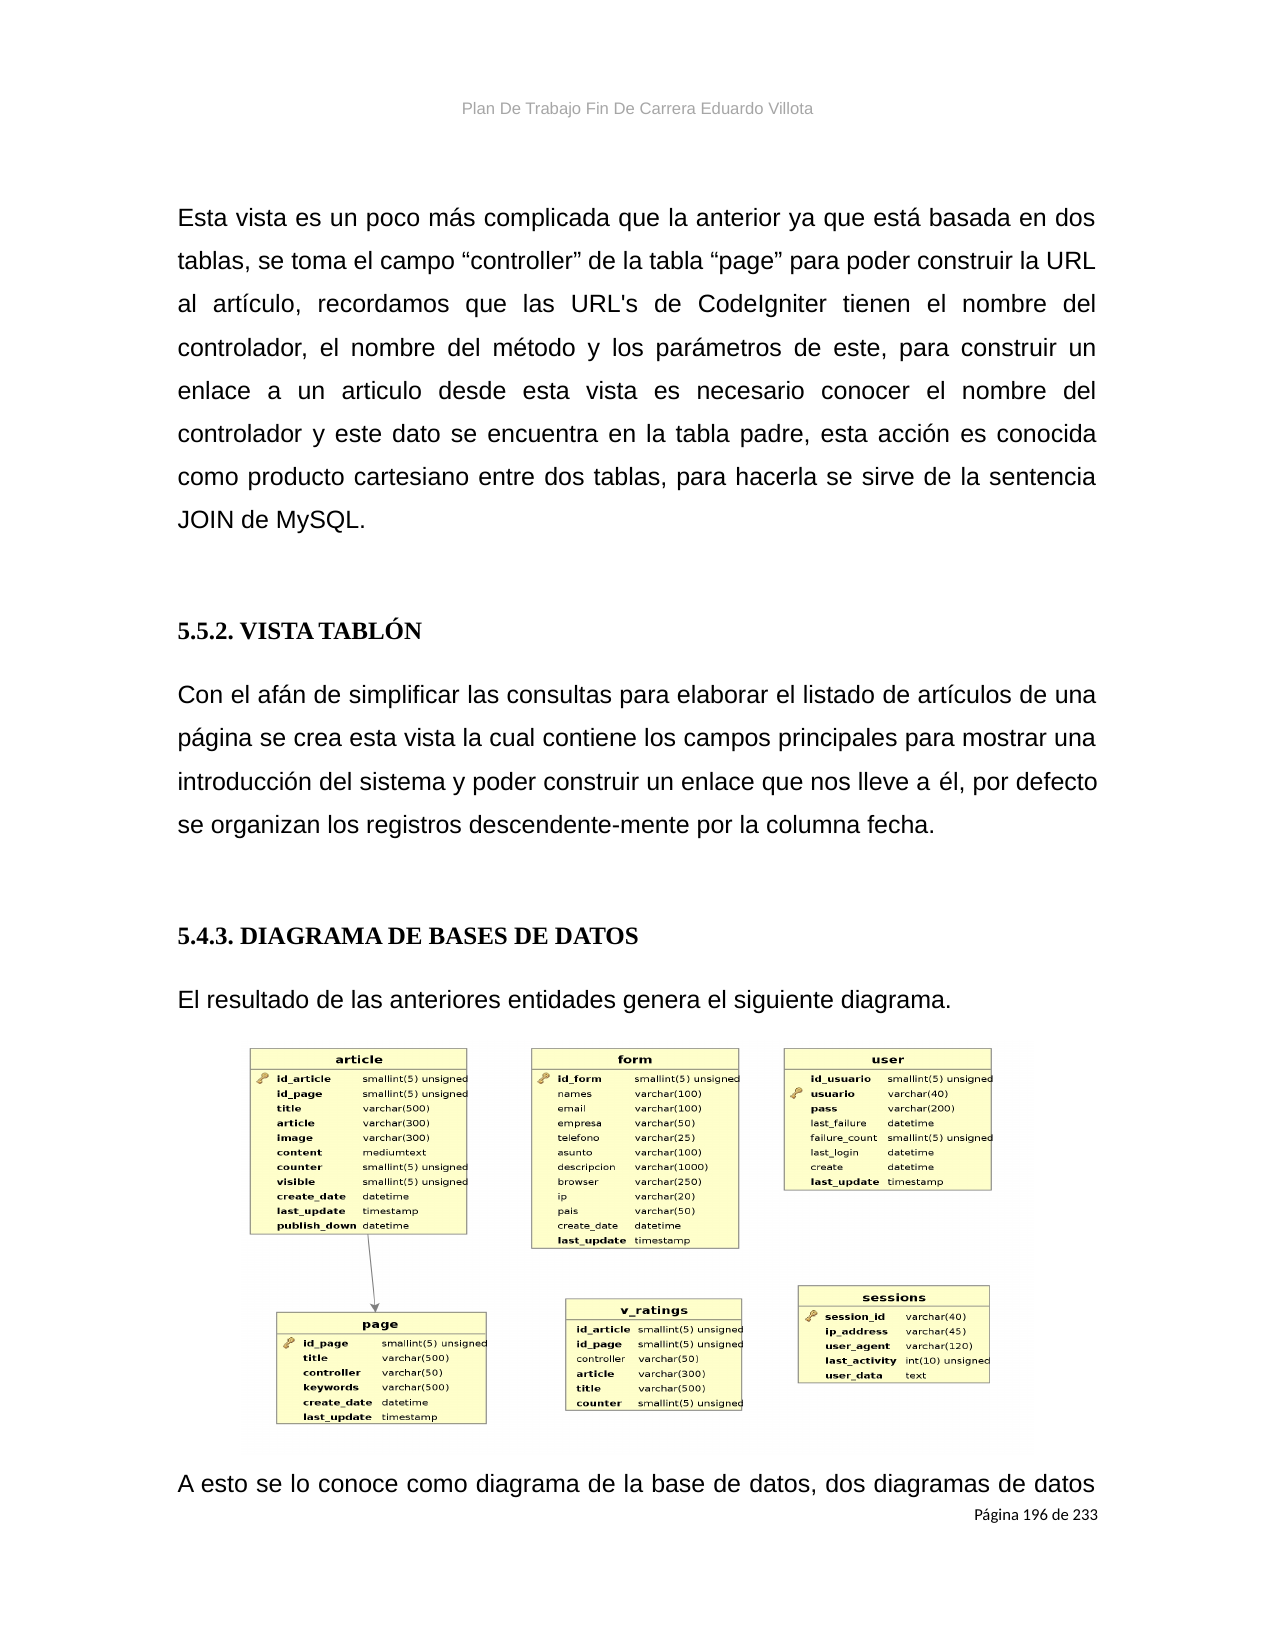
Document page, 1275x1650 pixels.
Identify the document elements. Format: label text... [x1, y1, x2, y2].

text Con el afán de simplificar las consultas para elaborar el listado de artículos de una página se crea esta vista la cual contiene los campos principales para mostrar una introducción del sistema y poder construir un enlace que nos lleve a él, por defecto se organizan los registros descendente-mente por la columna fecha. [177, 680, 1098, 838]
text Esta vista es un poco más complicada que la anterior ya que está basada en dos tablas, se toma el campo “controller” de la tabla “page” para poder construir la URL al artículo, recordamos que las URL's de CodeIgniter tienen el nombre del controlador, el nombre del método y los parámetros de este, para construir un enlace a un articulo desde esta vista es necesario conocer el nombre del controlador y este dato se encuentra en la tabla padre, esta acción es conocida como producto cartesiano entre dos tablas, para hacerla se sirve de la sentencia JOIN de MySQL. [177, 203, 1098, 534]
text 5.5.2. VISTA TABLÓN [177, 616, 1098, 645]
text A esto se lo conoce como diagrama de la base de datos, dos diagramas de datos [177, 1466, 1098, 1497]
text El resultado de las anteriores entidades genera el siguiente diagrama. [177, 985, 1098, 1014]
text 5.4.3. DIAGRAMA DE BASES DE DATOS [177, 921, 1098, 950]
picture [240, 1040, 1035, 1455]
